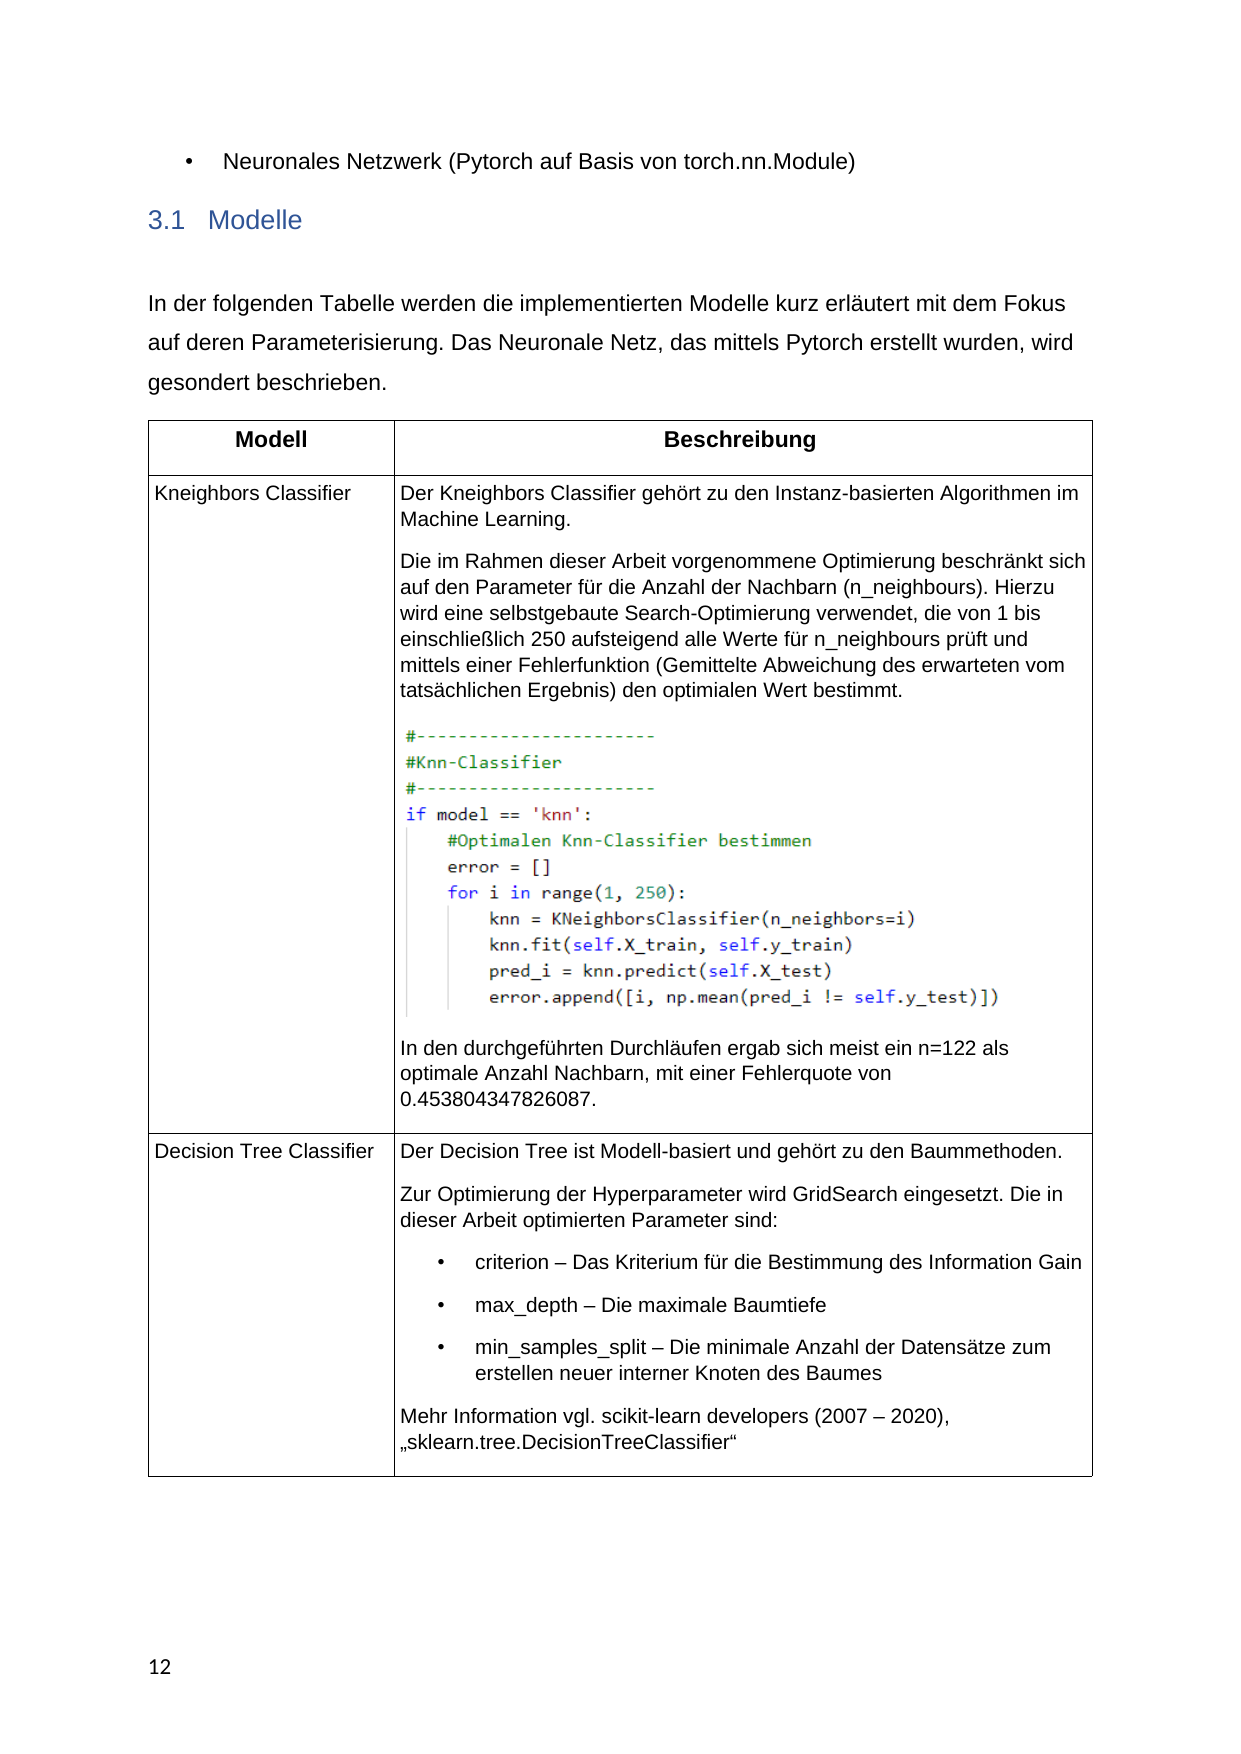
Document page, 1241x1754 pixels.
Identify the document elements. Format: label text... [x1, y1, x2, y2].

table_header Beschreibung [395, 421, 1092, 475]
table_cell Decision Tree Classifier [149, 1134, 394, 1476]
subtitle Modelle [148, 204, 1093, 235]
table_cell Kneighbors Classifier [149, 476, 394, 1133]
table_cell Der Decision Tree ist Modell-basiert und gehört zu den Baummethoden. Zur Optimierung der Hyperparameter wird GridSearch eingesetzt. Die in dieser Arbeit optimierten Parameter sind: criterion – Das Kriterium für die Bestimmung des Information Gain max_depth – Die maximale Baumtiefe min_samples_split – Die minimale Anzahl der Datensätze zum erstellen neuer interner Knoten des Baumes Mehr Information vgl. scikit-learn developers (2007 – 2020), „sklearn.tree.DecisionTreeClassifier“ [395, 1134, 1092, 1476]
table_cell Der Kneighbors Classifier gehört zu den Instanz-basierten Algorithmen im Machine Learning. Die im Rahmen dieser Arbeit vorgenommene Optimierung beschränkt sich auf den Parameter für die Anzahl der Nachbarn (n_neighbours). Hierzu wird eine selbstgebaute Search-Optimierung verwendet, die von 1 bis einschließlich 250 aufsteigend alle Werte für n_neighbours prüft und mittels einer Fehlerfunktion (Gemittelte Abweichung des erwarteten vom tatsächlichen Ergebnis) den optimialen Wert bestimmt. In den durchgeführten Durchläufen ergab sich meist ein n=122 als optimale Anzahl Nachbarn, mit einer Fehlerquote von 0.453804347826087. [395, 476, 1092, 1133]
table_header Modell [149, 421, 394, 475]
picture [400, 722, 1008, 1017]
text In der folgenden Tabelle werden die implementierten Modelle kurz erläutert mit dem Fokus auf deren Parameterisierung. Das Neuronale Netz, das mittels Pytorch erstellt wurden, wird gesondert beschrieben. [148, 289, 1093, 395]
list Neuronales Netzwerk (Pytorch auf Basis von torch.nn.Module) [185, 148, 1093, 174]
